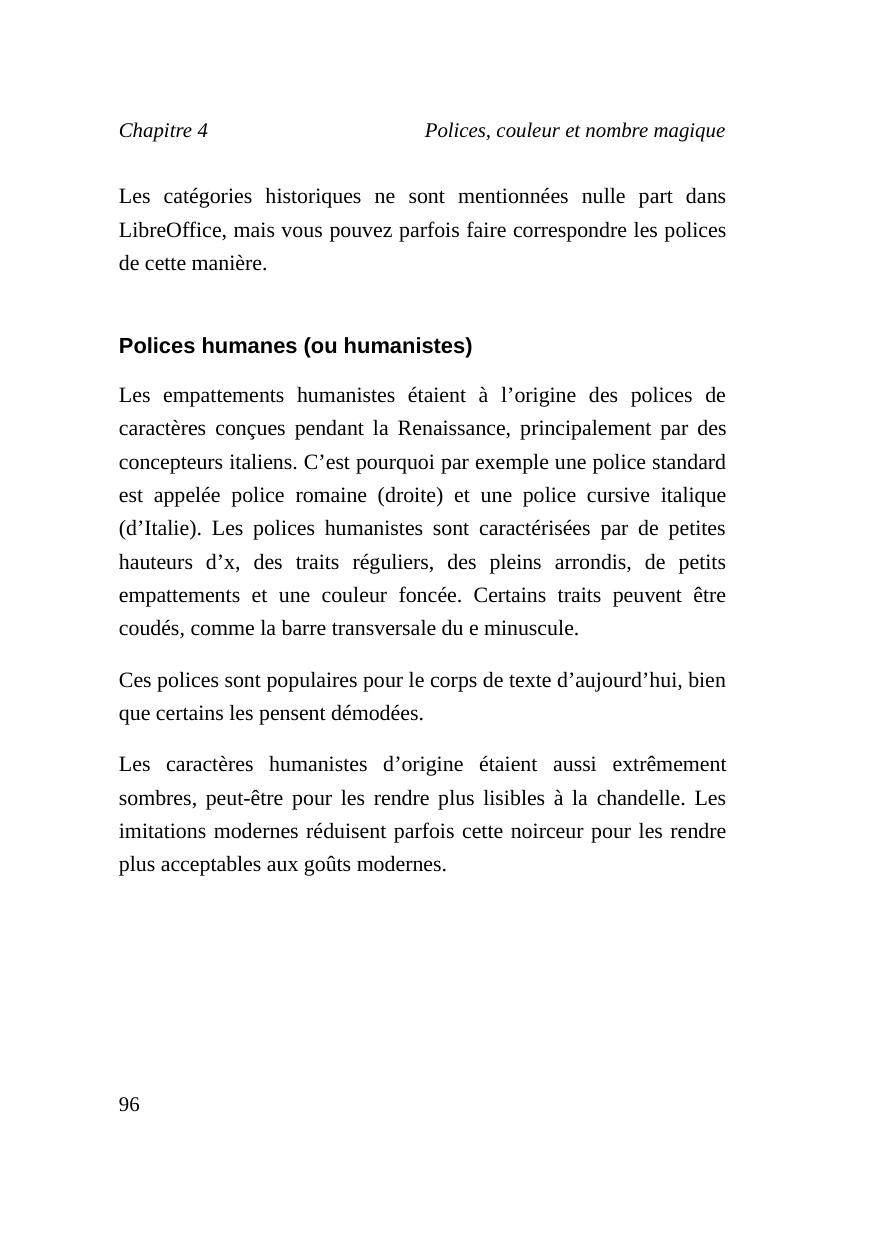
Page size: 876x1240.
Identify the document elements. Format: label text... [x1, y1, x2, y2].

text Les catégories historiques ne sont mentionnées nulle part dans LibreOffice, mais vous pouvez parfois faire correspondre les polices de cette manière. [119, 177, 727, 277]
text Ces polices sont populaires pour le corps de texte d’aujourd’hui, bien que certains les pensent démodées. [119, 660, 727, 727]
subtitle Polices humanes (ou humanistes) [119, 330, 727, 359]
text Les caractères humanistes d’origine étaient aussi extrêmement sombres, peut-être pour les rendre plus lisibles à la chandelle. Les imitations modernes réduisent parfois cette noirceur pour les rendre plus acceptables aux goûts modernes. [119, 745, 727, 878]
text Les empattements humanistes étaient à l’origine des polices de caractères conçues pendant la Renaissance, principalement par des concepteurs italiens. C’est pourquoi par exemple une police standard est appelée police romaine (droite) et une police cursive italique (d’Italie). Les polices humanistes sont caractérisées par de petites hauteurs d’x, des traits réguliers, des pleins arrondis, de petits empattements et une couleur foncée. Certains traits peuvent être coudés, comme la barre transversale du e minuscule. [119, 376, 727, 642]
